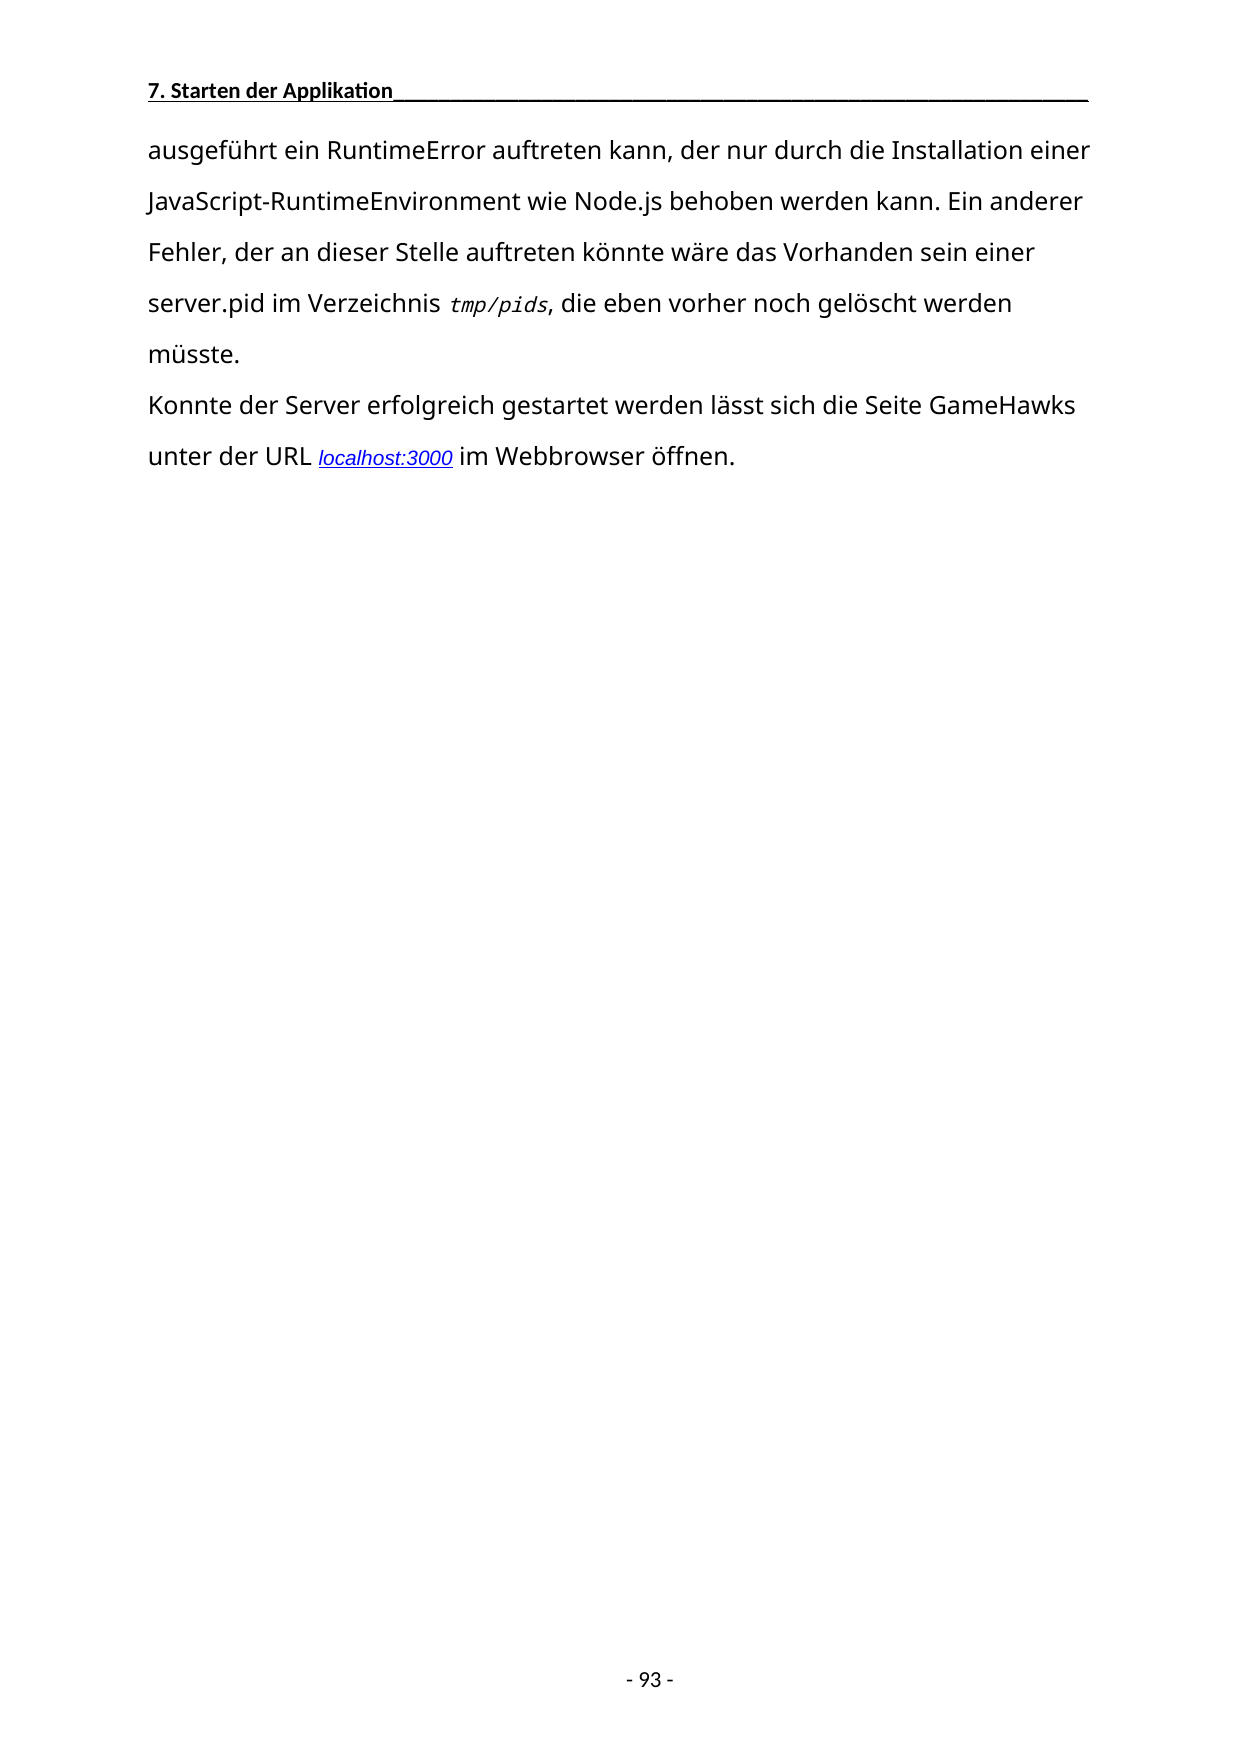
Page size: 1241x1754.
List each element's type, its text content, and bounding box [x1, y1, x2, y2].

text Konnte der Server erfolgreich gestartet werden lässt sich die Seite GameHawks unter der URL localhost:3000 im Webbrowser öffnen. [148, 388, 1093, 473]
text ausgeführt ein RuntimeError auftreten kann, der nur durch die Installation einer JavaScript-RuntimeEnvironment wie Node.js behoben werden kann. Ein anderer Fehler, der an dieser Stelle auftreten könnte wäre das Vorhanden sein einer server.pid im Verzeichnis tmp/pids, die eben vorher noch gelöscht werden müsste. [148, 133, 1093, 371]
